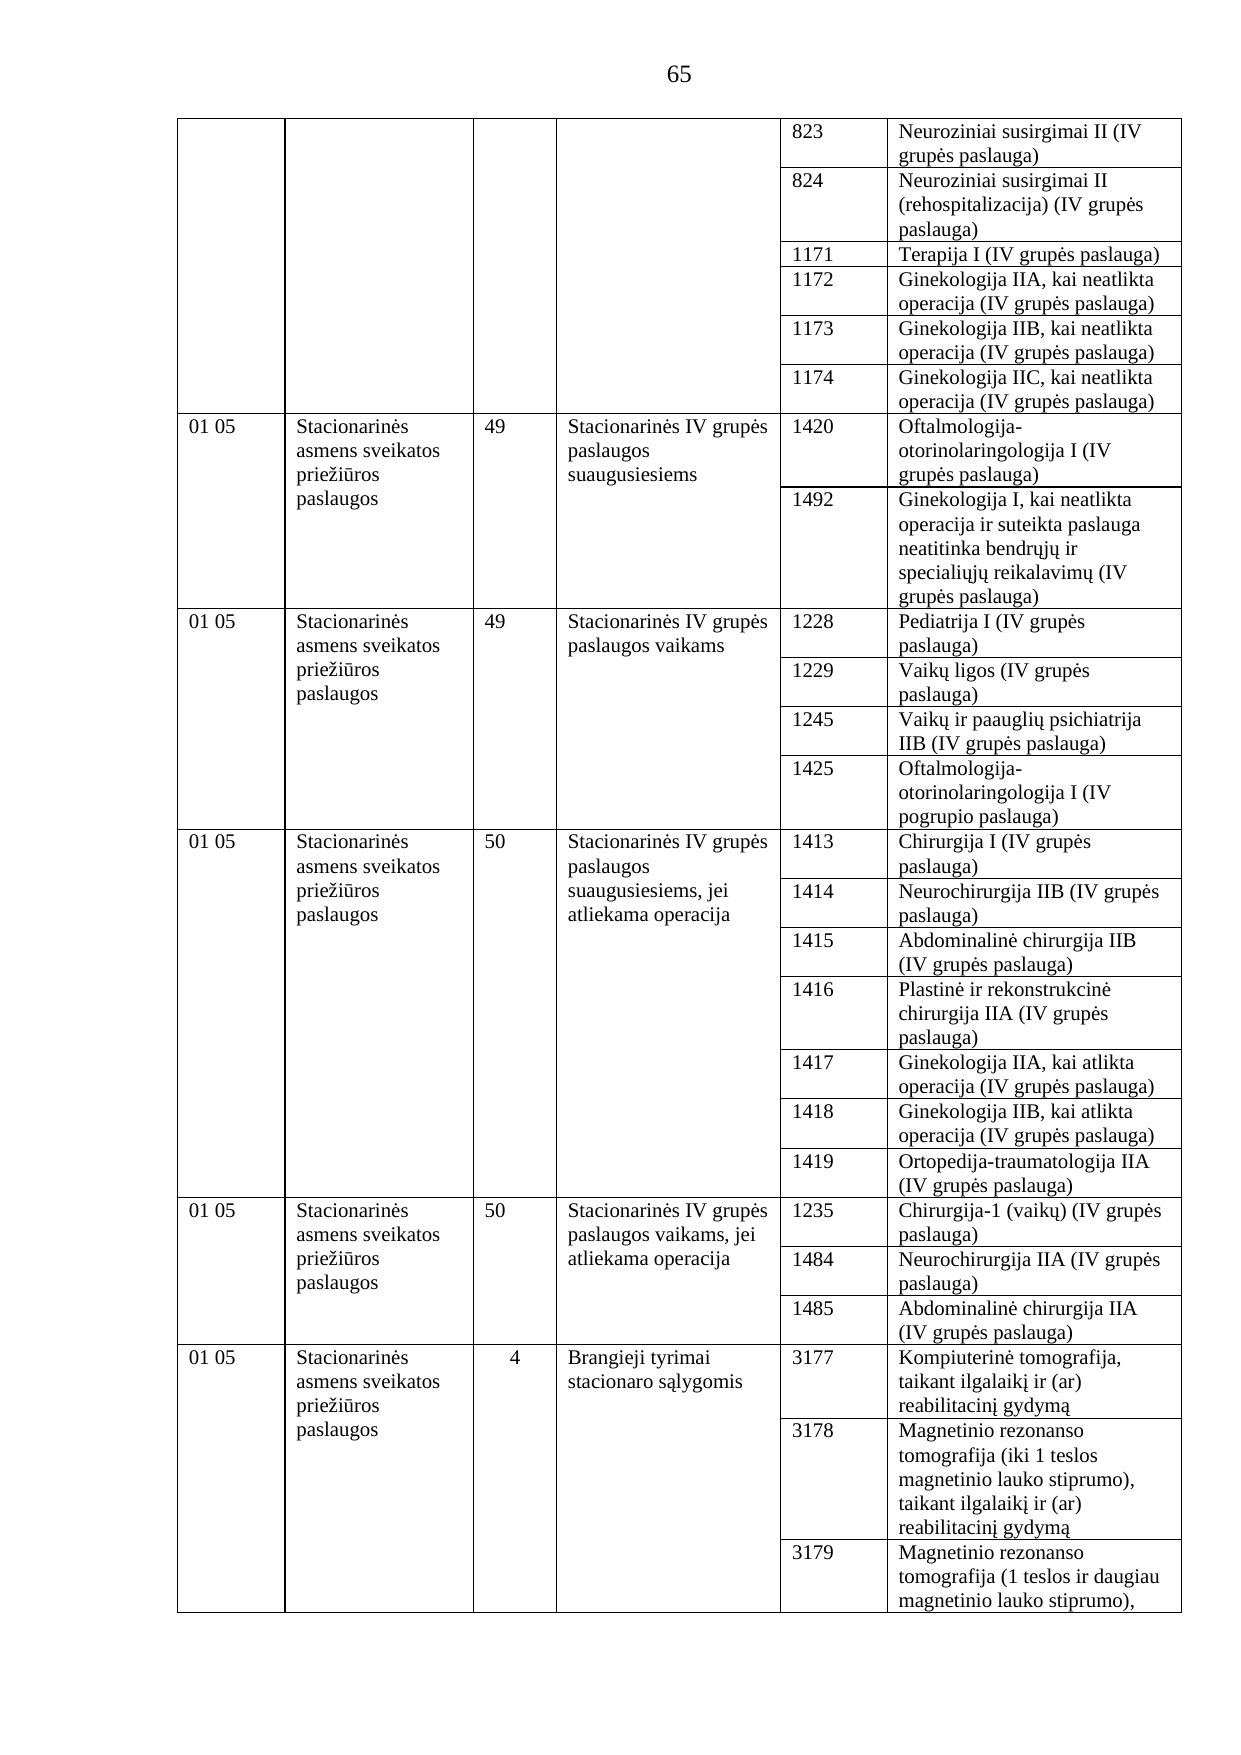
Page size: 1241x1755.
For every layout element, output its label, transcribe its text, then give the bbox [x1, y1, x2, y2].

table_cell Vaikų ir paauglių psichiatrija IIB (IV grupės paslauga) [888, 707, 1181, 755]
table_cell 1492 [781, 488, 887, 608]
table_cell 1235 [781, 1198, 887, 1246]
table_cell 3178 [781, 1419, 887, 1539]
table_cell 1229 [781, 658, 887, 706]
table_cell Stacionarinės IV grupės paslaugos suaugusiesiems, jei atliekama operacija [557, 830, 780, 1197]
table_cell [286, 119, 473, 413]
table_cell 4 [474, 1345, 556, 1612]
table_cell Pediatrija I (IV grupės paslauga) [888, 609, 1181, 657]
table_cell 1171 [781, 242, 887, 266]
table_cell Stacionarinės IV grupės paslaugos vaikams, jei atliekama operacija [557, 1198, 780, 1344]
table_cell [474, 119, 556, 413]
table_cell Ginekologija IIB, kai neatlikta operacija (IV grupės paslauga) [888, 316, 1181, 364]
table_cell 3179 [781, 1540, 887, 1612]
table_cell Plastinė ir rekonstrukcinė chirurgija IIA (IV grupės paslauga) [888, 977, 1181, 1049]
table_cell Terapija I (IV grupės paslauga) [888, 242, 1181, 266]
table_cell 1173 [781, 316, 887, 364]
table_cell Abdominalinė chirurgija IIA (IV grupės paslauga) [888, 1296, 1181, 1344]
table_cell Ginekologija IIA, kai atlikta operacija (IV grupės paslauga) [888, 1050, 1181, 1098]
table_cell 1418 [781, 1099, 887, 1147]
table_cell Stacionarinės asmens sveikatos priežiūros paslaugos [286, 1198, 473, 1344]
table_cell Magnetinio rezonanso tomografija (iki 1 teslos magnetinio lauko stiprumo), taikant ilgalaikį ir (ar) reabilitacinį gydymą [888, 1419, 1181, 1539]
table_cell 823 [781, 119, 887, 167]
table_cell 01 05 [178, 1198, 284, 1344]
table_cell Vaikų ligos (IV grupės paslauga) [888, 658, 1181, 706]
table_cell 1414 [781, 879, 887, 927]
table_cell Brangieji tyrimai stacionaro sąlygomis [557, 1345, 780, 1612]
table_cell Stacionarinės asmens sveikatos priežiūros paslaugos [286, 830, 473, 1197]
table_cell Stacionarinės asmens sveikatos priežiūros paslaugos [286, 414, 473, 608]
table_cell Stacionarinės IV grupės paslaugos vaikams [557, 609, 780, 828]
table_cell Ginekologija IIB, kai atlikta operacija (IV grupės paslauga) [888, 1099, 1181, 1147]
table_cell 824 [781, 168, 887, 241]
table_cell Chirurgija-1 (vaikų) (IV grupės paslauga) [888, 1198, 1181, 1246]
table_cell 01 05 [178, 830, 284, 1197]
table_cell Neuroziniai susirgimai II (IV grupės paslauga) [888, 119, 1181, 167]
table_cell 01 05 [178, 414, 284, 608]
table_cell 3177 [781, 1345, 887, 1417]
table_cell 1420 [781, 414, 887, 486]
table_cell 1416 [781, 977, 887, 1049]
table_cell Stacionarinės IV grupės paslaugos suaugusiesiems [557, 414, 780, 608]
table_cell 1174 [781, 365, 887, 413]
table_cell 1413 [781, 830, 887, 878]
table_cell 1419 [781, 1149, 887, 1197]
table_cell Ginekologija IIA, kai neatlikta operacija (IV grupės paslauga) [888, 267, 1181, 315]
table_cell 1485 [781, 1296, 887, 1344]
table_cell Oftalmologija-otorinolaringologija I (IV grupės paslauga) [888, 414, 1181, 486]
table_cell Neurochirurgija IIB (IV grupės paslauga) [888, 879, 1181, 927]
table_cell Neurochirurgija IIA (IV grupės paslauga) [888, 1247, 1181, 1295]
table_cell 49 [474, 609, 556, 828]
table_cell Kompiuterinė tomografija, taikant ilgalaikį ir (ar) reabilitacinį gydymą [888, 1345, 1181, 1417]
table_cell Stacionarinės asmens sveikatos priežiūros paslaugos [286, 609, 473, 828]
table_cell Magnetinio rezonanso tomografija (1 teslos ir daugiau magnetinio lauko stiprumo), [888, 1540, 1181, 1612]
table_cell 1415 [781, 928, 887, 976]
table_cell 50 [474, 830, 556, 1197]
table_cell Stacionarinės asmens sveikatos priežiūros paslaugos [286, 1345, 473, 1612]
table_cell 50 [474, 1198, 556, 1344]
table_cell Ginekologija IIC, kai neatlikta operacija (IV grupės paslauga) [888, 365, 1181, 413]
table_cell 1417 [781, 1050, 887, 1098]
table_cell Oftalmologija-otorinolaringologija I (IV pogrupio paslauga) [888, 756, 1181, 828]
table_cell Neuroziniai susirgimai II (rehospitalizacija) (IV grupės paslauga) [888, 168, 1181, 241]
table_cell Chirurgija I (IV grupės paslauga) [888, 830, 1181, 878]
table_cell 01 05 [178, 609, 284, 828]
table_cell [178, 119, 284, 413]
table_cell Ortopedija-traumatologija IIA (IV grupės paslauga) [888, 1149, 1181, 1197]
table_cell 1484 [781, 1247, 887, 1295]
table_cell [557, 119, 780, 413]
table_cell Abdominalinė chirurgija IIB (IV grupės paslauga) [888, 928, 1181, 976]
table_cell 1172 [781, 267, 887, 315]
table_cell 1245 [781, 707, 887, 755]
table_cell 49 [474, 414, 556, 608]
table_cell Ginekologija I, kai neatlikta operacija ir suteikta paslauga neatitinka bendrųjų ir specialiųjų reikalavimų (IV grupės paslauga) [888, 488, 1181, 608]
table_cell 01 05 [178, 1345, 284, 1612]
table_cell 1425 [781, 756, 887, 828]
table_cell 1228 [781, 609, 887, 657]
